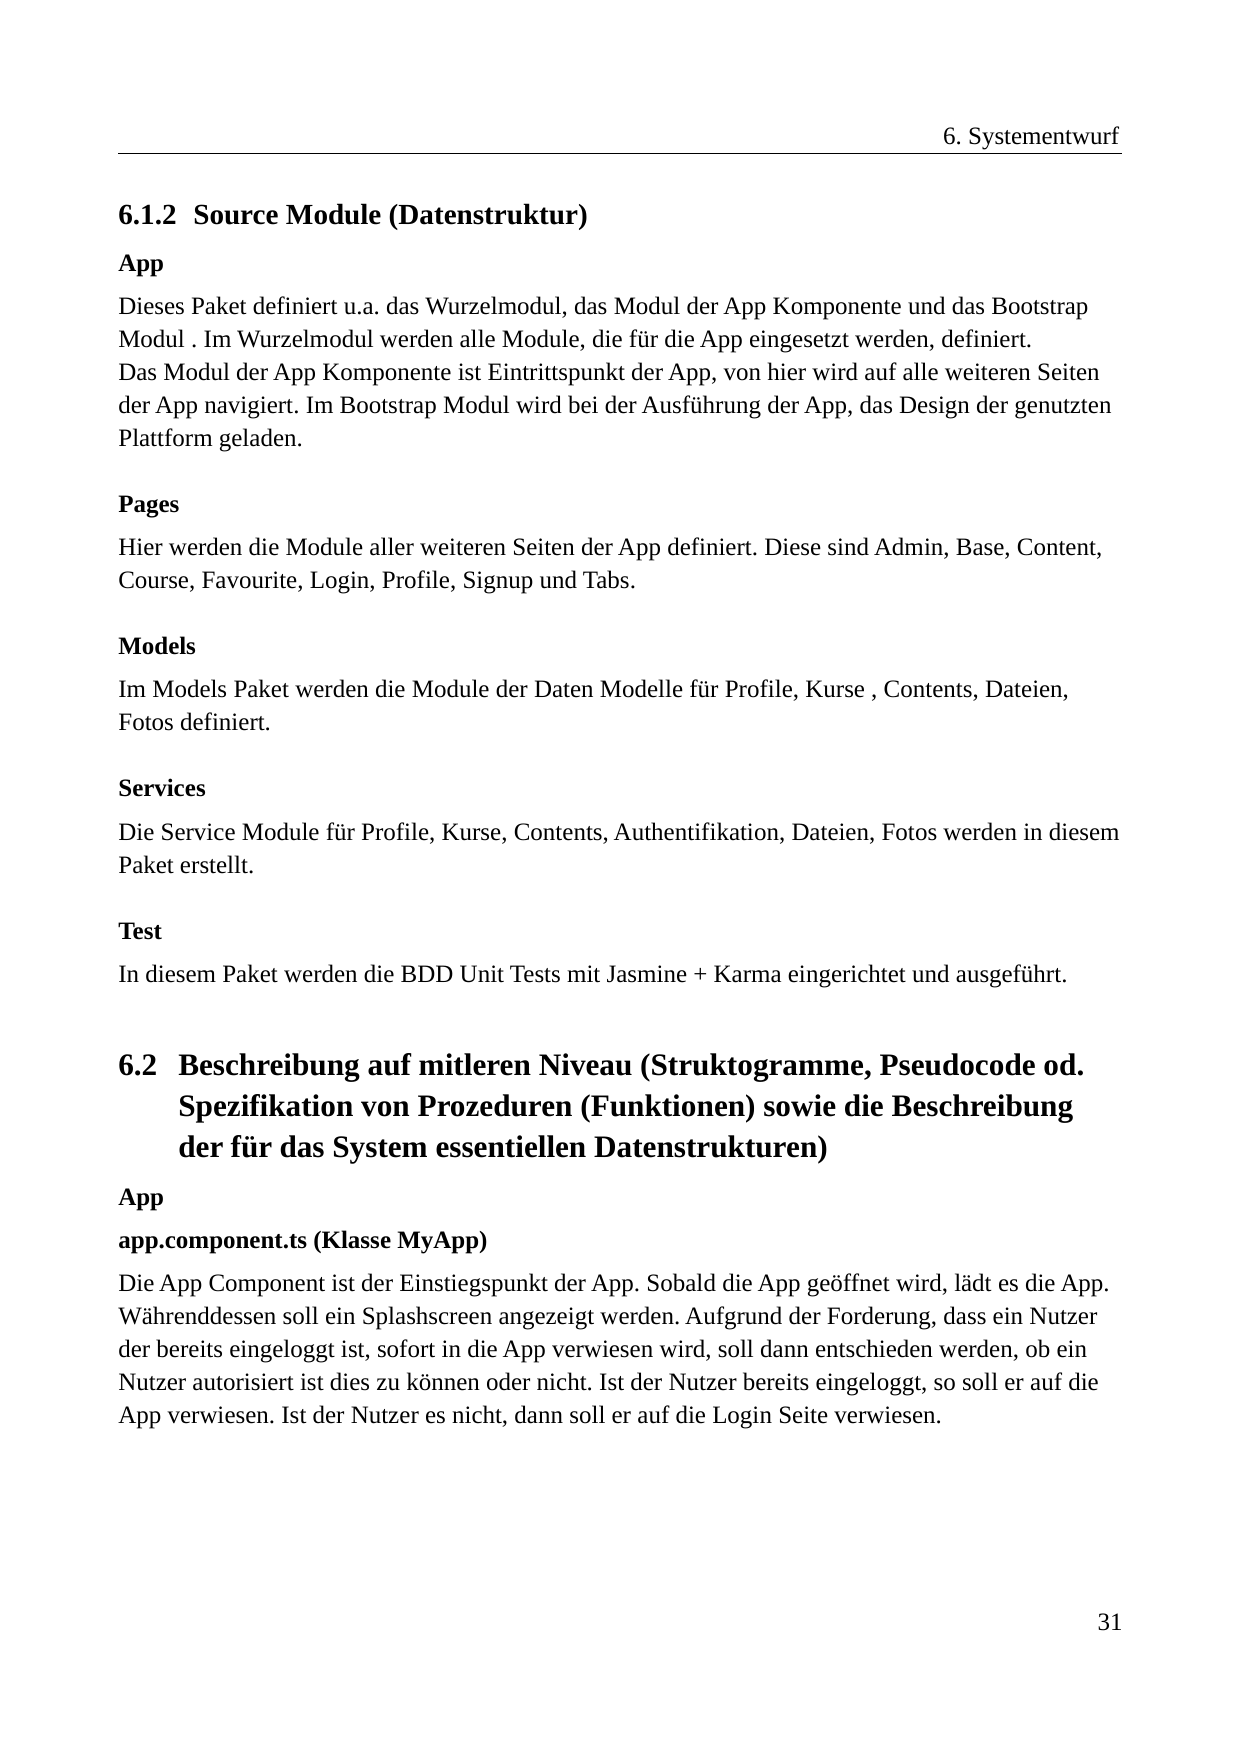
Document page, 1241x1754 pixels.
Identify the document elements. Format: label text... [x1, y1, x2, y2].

text In diesem Paket werden die BDD Unit Tests mit Jasmine + Karma eingerichtet und ausgeführt. [118, 959, 1122, 988]
text Dieses Paket definiert u.a. das Wurzelmodul, das Modul der App Komponente und das Bootstrap Modul . Im Wurzelmodul werden alle Module, die für die App eingesetzt werden, definiert. [118, 291, 1122, 353]
text Models [118, 631, 1122, 660]
subtitle Source Module (Datenstruktur) [118, 197, 1122, 230]
text Services [118, 773, 1122, 802]
text Pages [118, 489, 1122, 518]
text App [118, 1182, 1122, 1211]
text Die App Component ist der Einstiegspunkt der App. Sobald die App geöffnet wird, lädt es die App. Währenddessen soll ein Splashscreen angezeigt werden. Aufgrund der Forderung, dass ein Nutzer der bereits eingeloggt ist, sofort in die App verwiesen wird, soll dann entschieden werden, ob ein Nutzer autorisiert ist dies zu können oder nicht. Ist der Nutzer bereits eingeloggt, so soll er auf die App verwiesen. Ist der Nutzer es nicht, dann soll er auf die Login Seite verwiesen. [118, 1268, 1122, 1429]
text Hier werden die Module aller weiteren Seiten der App definiert. Diese sind Admin, Base, Content, Course, Favourite, Login, Profile, Signup und Tabs. [118, 532, 1122, 594]
text Die Service Module für Profile, Kurse, Contents, Authentifikation, Dateien, Fotos werden in diesem Paket erstellt. [118, 817, 1122, 878]
text Das Modul der App Komponente ist Eintrittspunkt der App, von hier wird auf alle weiteren Seiten der App navigiert. Im Bootstrap Modul wird bei der Ausführung der App, das Design der genutzten Plattform geladen. [118, 357, 1122, 452]
subtitle Beschreibung auf mitleren Niveau (Struktogramme, Pseudocode od. Spezifikation von Prozeduren (Funktionen) sowie die Beschreibung der für das System essentiellen Datenstrukturen) [118, 1046, 1122, 1164]
text app.component.ts (Klasse MyApp) [118, 1225, 1122, 1254]
text Test [118, 916, 1122, 944]
text App [118, 248, 1122, 277]
text Im Models Paket werden die Module der Daten Modelle für Profile, Kurse , Contents, Dateien, Fotos definiert. [118, 674, 1122, 736]
